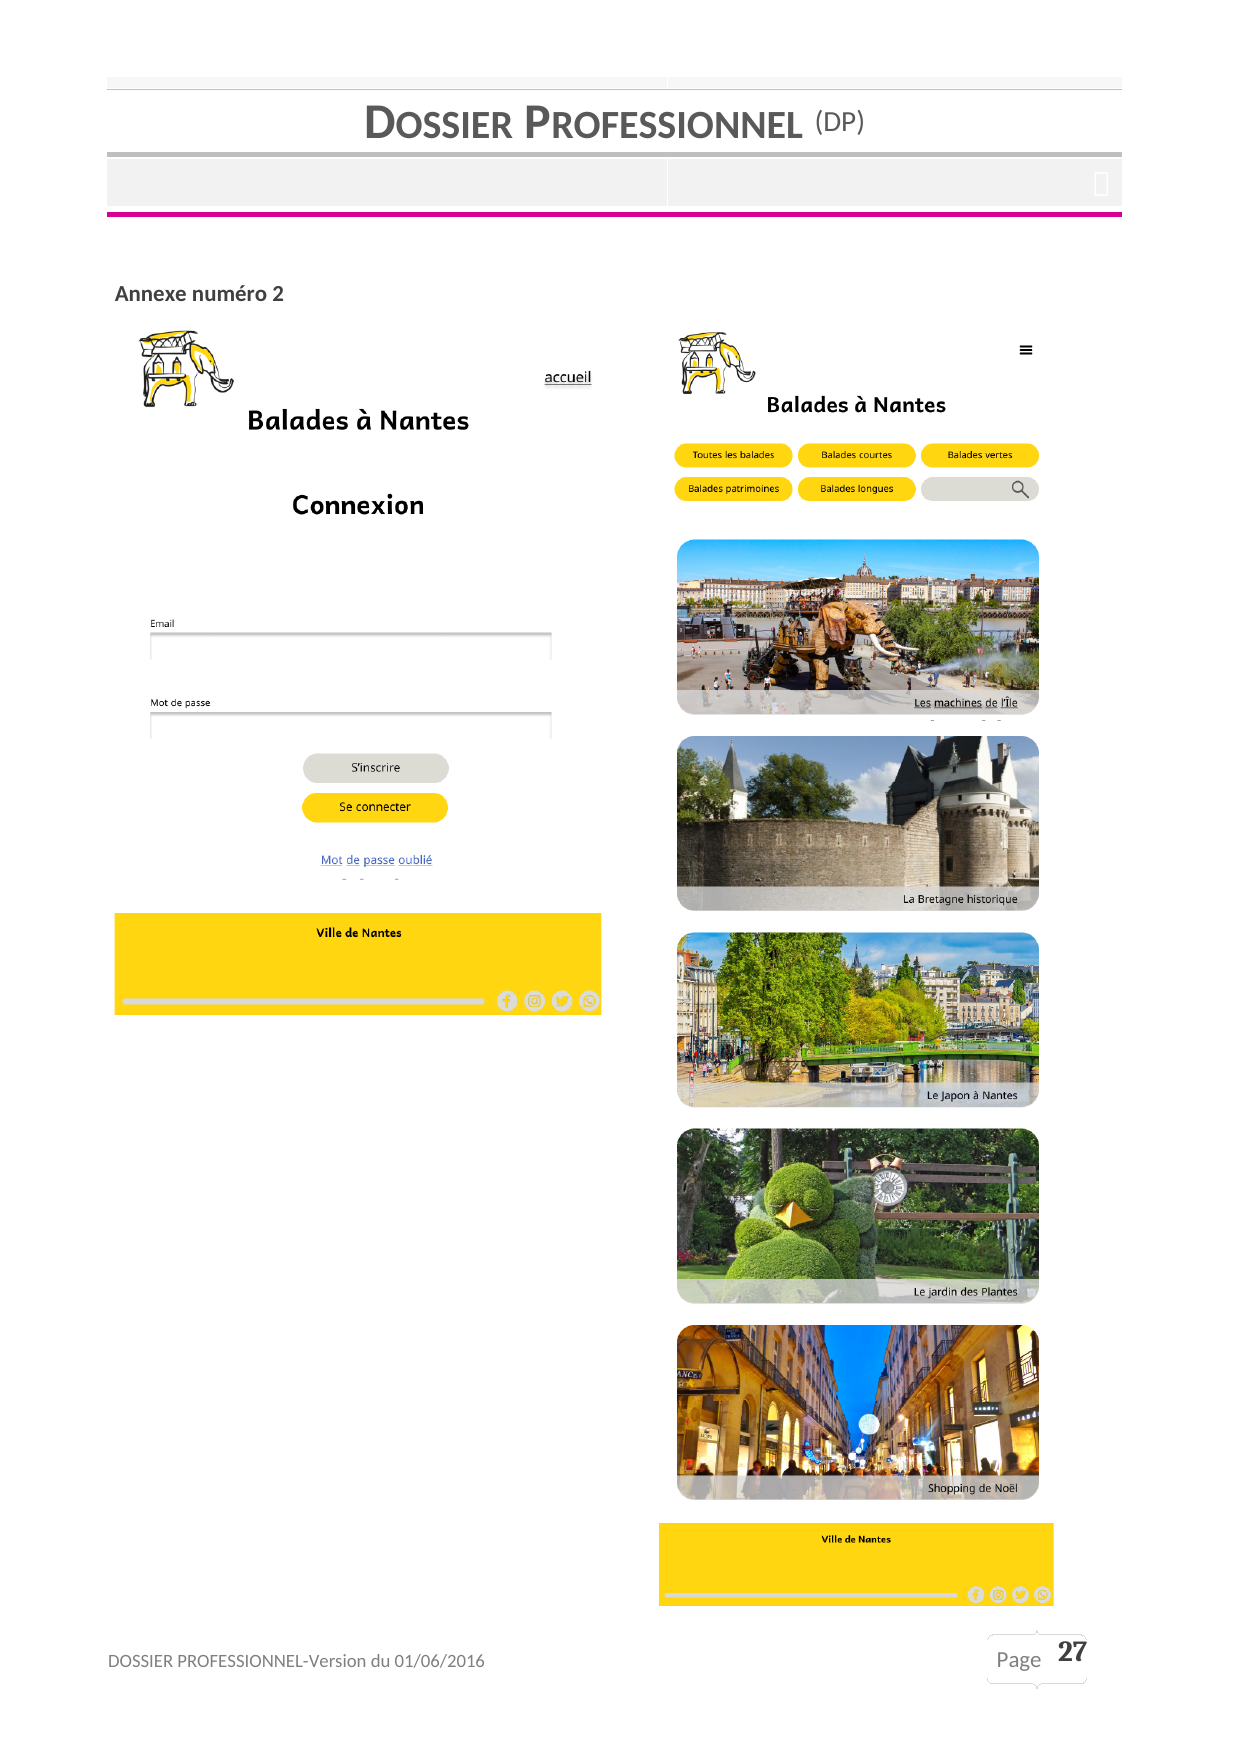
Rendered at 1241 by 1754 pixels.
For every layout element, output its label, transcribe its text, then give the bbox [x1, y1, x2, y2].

table_cell Annexe numéro 2 [103, 245, 613, 307]
table_cell [613, 245, 1122, 307]
table_cell [103, 307, 613, 1518]
picture [114, 312, 602, 1015]
picture [659, 317, 1054, 1606]
table_cell [613, 307, 1122, 1518]
